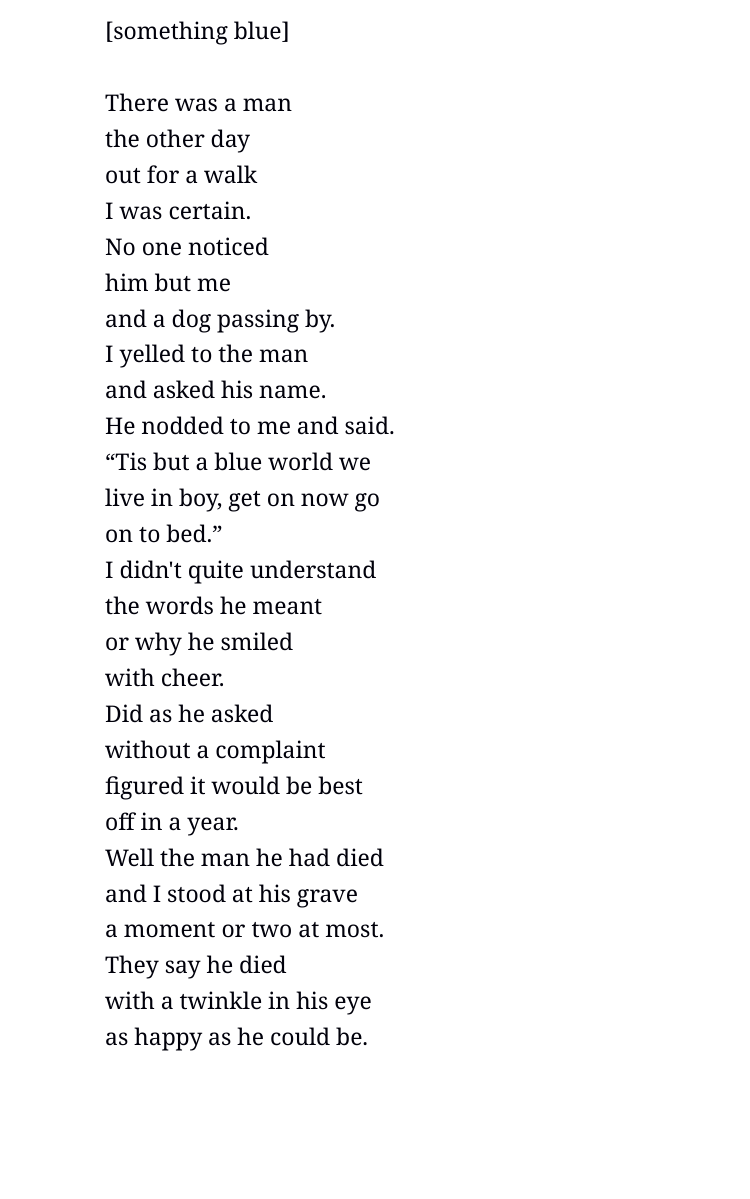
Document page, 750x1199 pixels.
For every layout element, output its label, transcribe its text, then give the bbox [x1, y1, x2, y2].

text and a dog passing by. [105, 302, 645, 334]
text There was a man [105, 87, 645, 118]
text off in a year. [105, 806, 645, 837]
text a moment or two at most. [105, 913, 645, 945]
text [something blue] [105, 15, 645, 46]
text No one noticed [105, 231, 645, 262]
text figured it would be best [105, 770, 645, 801]
text on to bed.” [105, 518, 645, 549]
text and asked his name. [105, 374, 645, 406]
text out for a walk [105, 159, 645, 190]
text the other day [105, 123, 645, 154]
text Did as he asked [105, 698, 645, 729]
text He nodded to me and said. [105, 410, 645, 442]
text and I stood at his grave [105, 877, 645, 909]
text as happy as he could be. [105, 1021, 645, 1052]
text I didn't quite understand [105, 554, 645, 585]
text live in boy, get on now go [105, 482, 645, 513]
text without a complaint [105, 734, 645, 765]
text Well the man he had died [105, 842, 645, 873]
text him but me [105, 267, 645, 298]
text with a twinkle in his eye [105, 985, 645, 1017]
text the words he meant [105, 590, 645, 621]
text or why he smiled [105, 626, 645, 657]
text I yelled to the man [105, 338, 645, 370]
text I was certain. [105, 195, 645, 226]
text They say he died [105, 949, 645, 981]
text “Tis but a blue world we [105, 446, 645, 477]
text with cheer. [105, 662, 645, 693]
